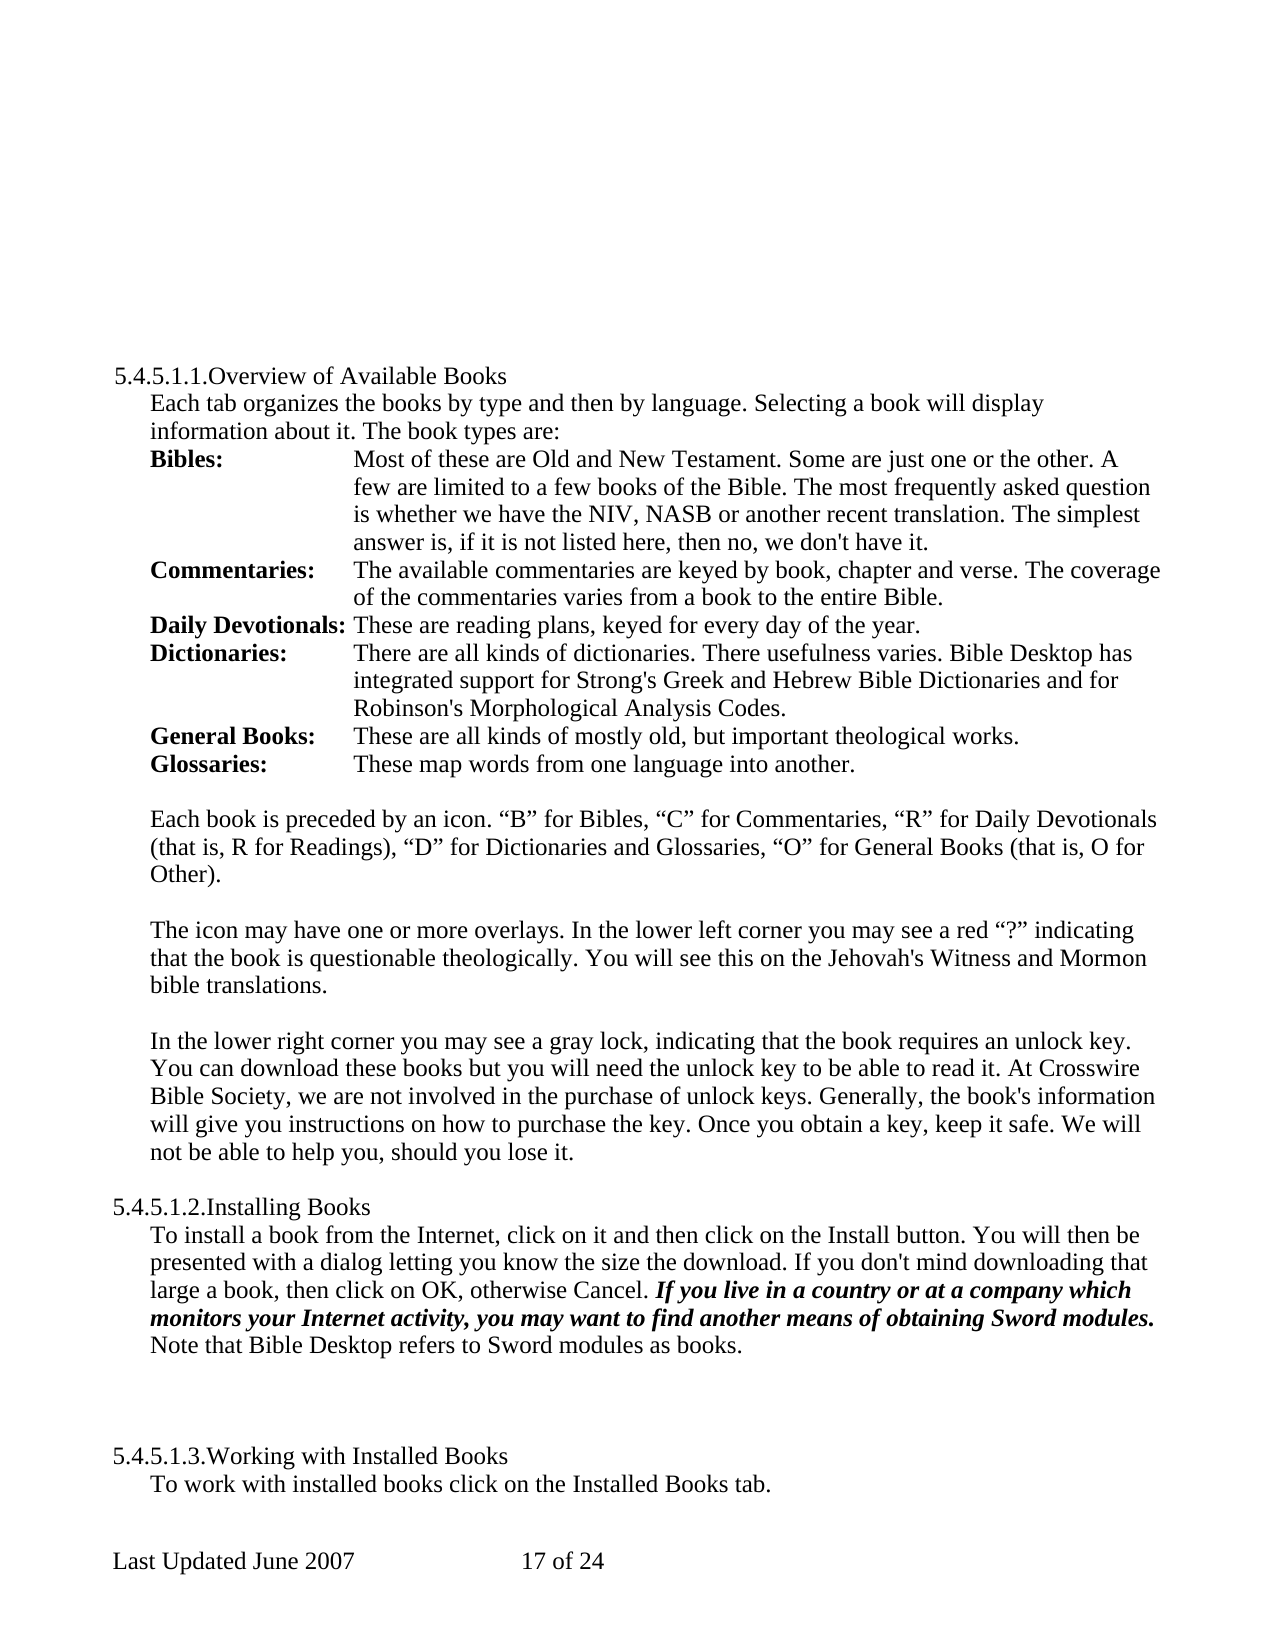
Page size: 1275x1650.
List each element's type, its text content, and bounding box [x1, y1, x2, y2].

list Installing Books [112, 1193, 1162, 1221]
list Overview of Available Books [114, 362, 1162, 389]
text In the lower right corner you may see a gray lock, indicating that the book requires an unlock key. You can download these books but you will need the unlock key to be able to read it. At Crosswire Bible Society, we are not involved in the purchase of unlock keys. Generally, the book's information will give you instructions on how to purchase the key. Once you obtain a key, keep it safe. We will not be able to help you, should you lose it. [150, 1027, 1162, 1165]
text Daily Devotionals: These are reading plans, keyed for every day of the year. [150, 611, 1162, 639]
text Each tab organizes the books by type and then by language. Selecting a book will display information about it. The book types are: [150, 389, 1162, 445]
text Bibles: Most of these are Old and New Testament. Some are just one or the other. A few are limited to a few books of the Bible. The most frequently asked question is whether we have the NIV, NASB or another recent translation. The simplest answer is, if it is not listed here, then no, we don't have it. [150, 445, 1162, 556]
text The icon may have one or more overlays. In the lower left corner you may see a red “?” indicating that the book is questionable theologically. You will see this on the Jehovah's Witness and Mormon bible translations. [150, 916, 1162, 999]
text Glossaries: These map words from one language into another. [150, 750, 1162, 777]
text Dictionaries: There are all kinds of dictionaries. There usefulness varies. Bible Desktop has integrated support for Strong's Greek and Hebrew Bible Dictionaries and for Robinson's Morphological Analysis Codes. [150, 639, 1162, 722]
text To work with installed books click on the Installed Books tab. [150, 1470, 1162, 1498]
text General Books: These are all kinds of mostly old, but important theological works. [150, 722, 1162, 750]
list Working with Installed Books [112, 1442, 1162, 1470]
text Commentaries: The available commentaries are keyed by book, chapter and verse. The coverage of the commentaries varies from a book to the entire Bible. [150, 556, 1162, 611]
text Each book is preceded by an icon. “B” for Bibles, “C” for Commentaries, “R” for Daily Devotionals (that is, R for Readings), “D” for Dictionaries and Glossaries, “O” for General Books (that is, O for Other). [150, 805, 1162, 888]
text To install a book from the Internet, click on it and then click on the Install button. You will then be presented with a dialog letting you know the size the download. If you don't mind downloading that large a book, then click on OK, otherwise Cancel. If you live in a country or at a company which monitors your Internet activity, you may want to find another means of obtaining Sword modules. Note that Bible Desktop refers to Sword modules as books. [150, 1221, 1162, 1359]
